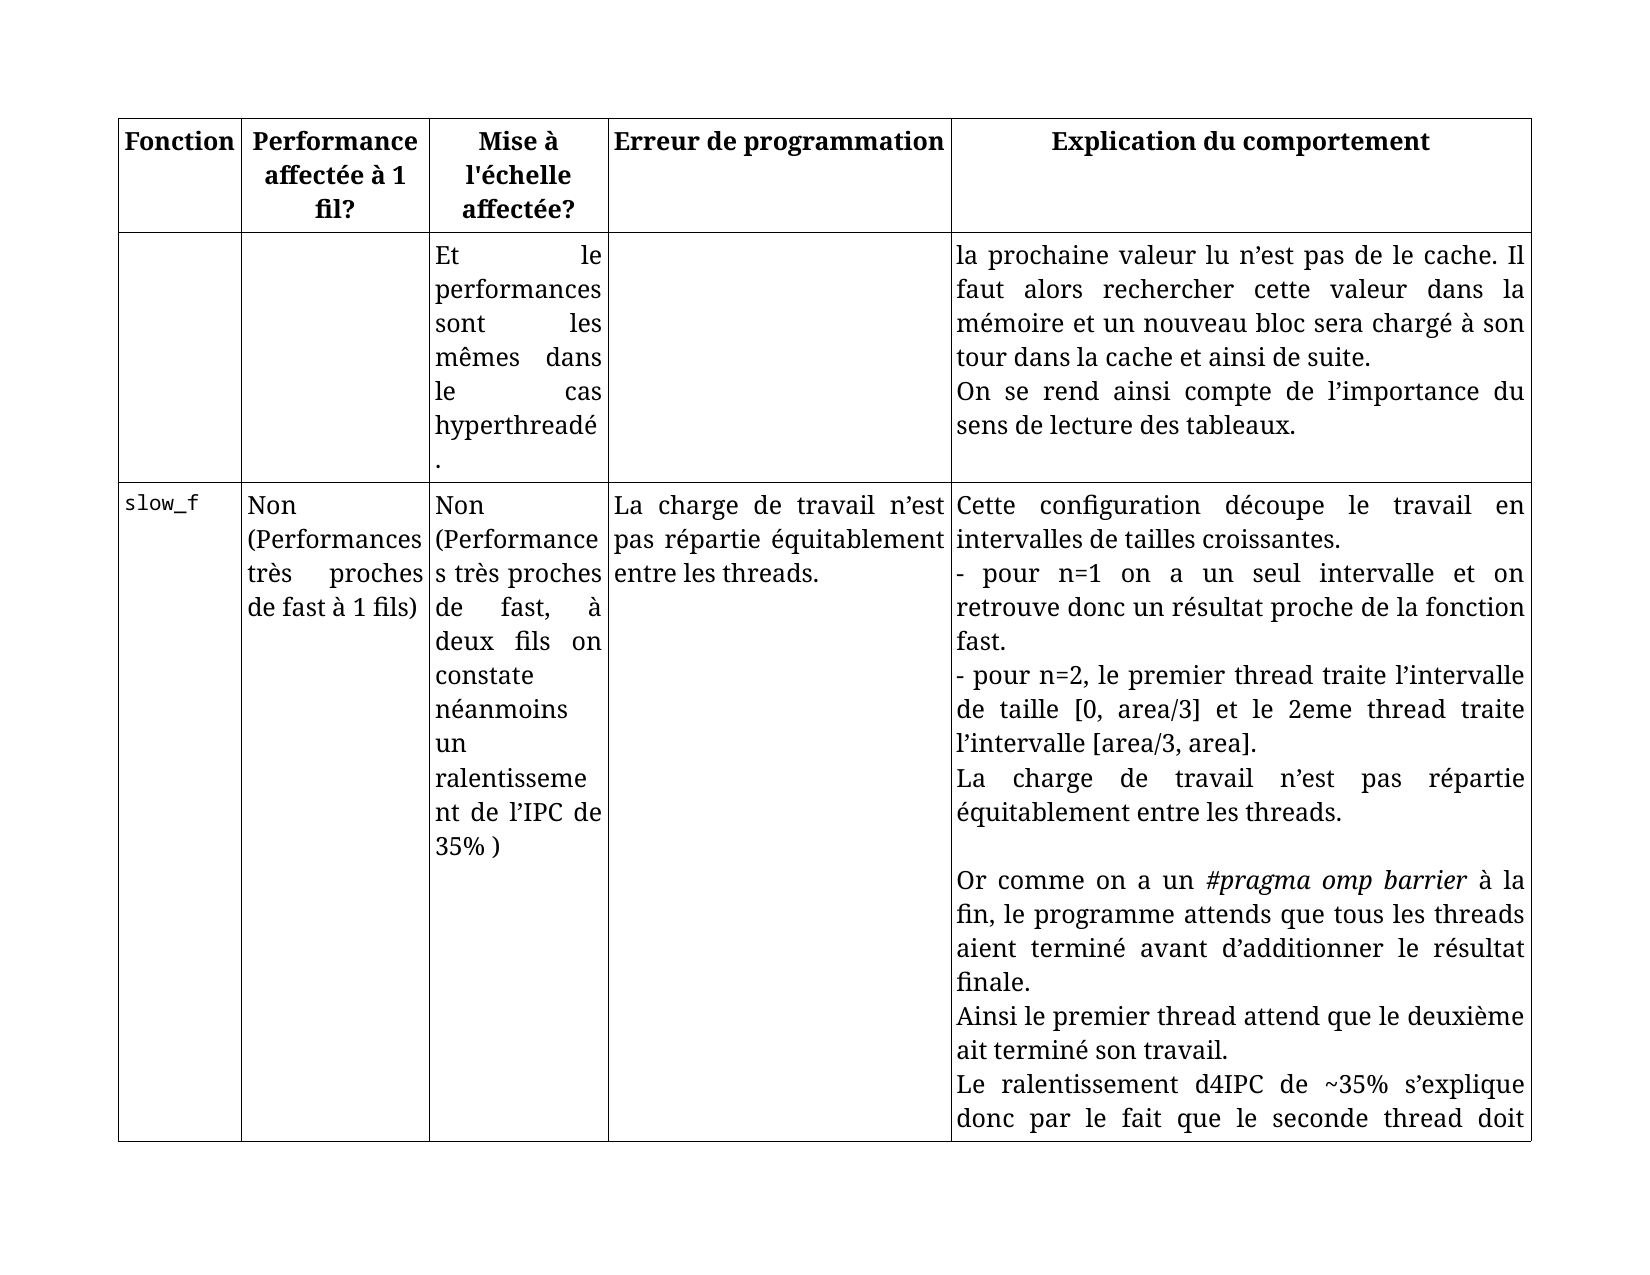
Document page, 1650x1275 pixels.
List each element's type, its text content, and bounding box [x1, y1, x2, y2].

table_cell [609, 233, 951, 482]
table_cell Et le performances sont les mêmes dans le cas hyperthreadé. [430, 233, 608, 482]
table_cell Non (Performances très proches de fast, à deux fils on constate néanmoins un ralentissement de l’IPC de 35% ) [430, 483, 608, 1141]
table_cell [119, 233, 241, 482]
table_header Performance affectée à 1 fil? [242, 119, 429, 232]
table_header Fonction [119, 119, 241, 232]
table_cell [242, 233, 429, 482]
table_cell Cette configuration découpe le travail en intervalles de tailles croissantes. - pour n=1 on a un seul intervalle et on retrouve donc un résultat proche de la fonction fast. - pour n=2, le premier thread traite l’intervalle de taille [0, area/3] et le 2eme thread traite l’intervalle [area/3, area]. La charge de travail n’est pas répartie équitablement entre les threads. Or comme on a un #pragma omp barrier à la fin, le programme attends que tous les threads aient terminé avant d’additionner le résultat finale. Ainsi le premier thread attend que le deuxième ait terminé son travail. Le ralentissement d4IPC de ~35% s’explique donc par le fait que le seconde thread doit [952, 483, 1531, 1141]
table_header Explication du comportement [952, 119, 1531, 232]
table_cell La charge de travail n’est pas répartie équitablement entre les threads. [609, 483, 951, 1141]
table_cell slow_f [119, 483, 241, 1141]
table_header Erreur de programmation [609, 119, 951, 232]
table_cell Non (Performances très proches de fast à 1 fils) [242, 483, 429, 1141]
table_cell la prochaine valeur lu n’est pas de le cache. Il faut alors rechercher cette valeur dans la mémoire et un nouveau bloc sera chargé à son tour dans la cache et ainsi de suite. On se rend ainsi compte de l’importance du sens de lecture des tableaux. [952, 233, 1531, 482]
table_header Mise à l'échelle affectée? [430, 119, 608, 232]
